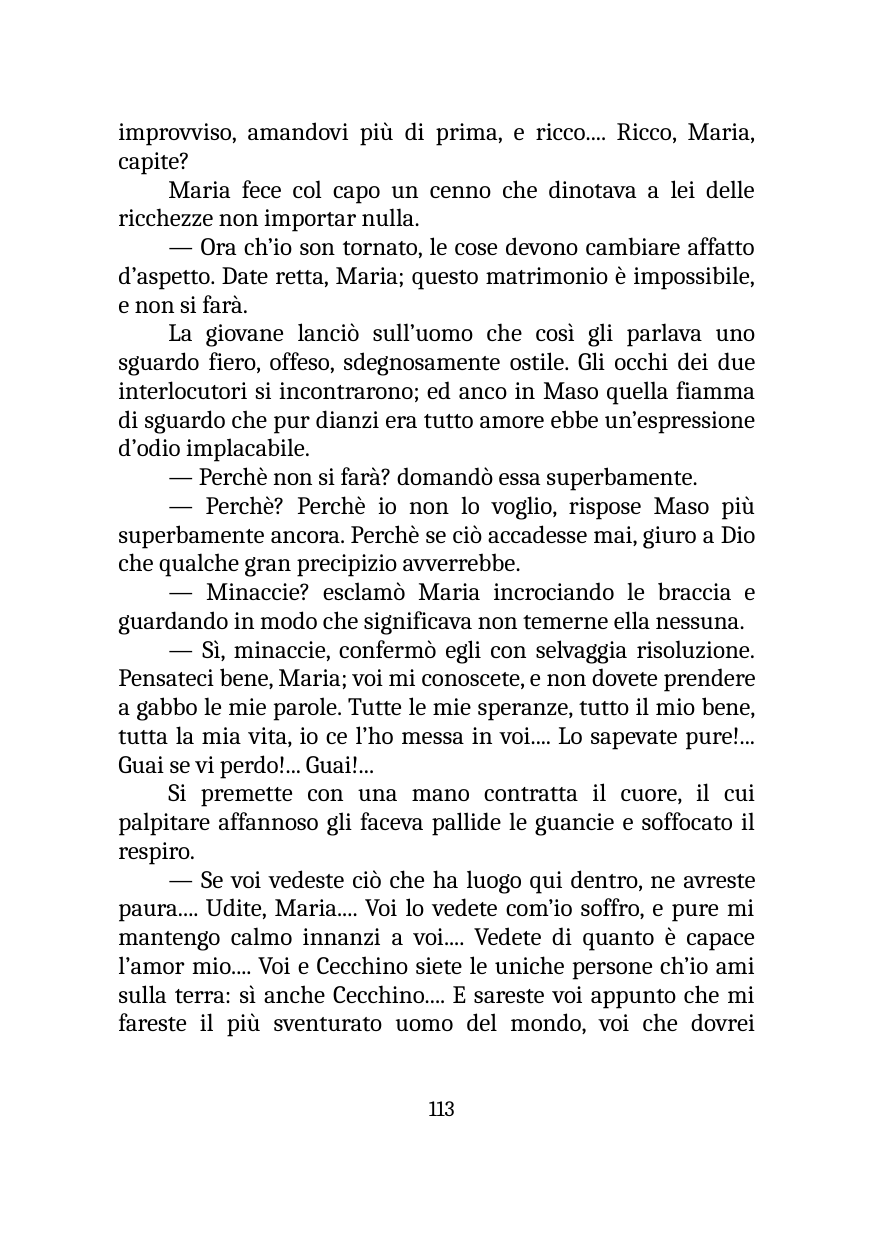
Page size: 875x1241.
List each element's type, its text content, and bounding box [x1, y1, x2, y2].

text — Se voi vedeste ciò che ha luogo qui dentro, ne avreste paura.... Udite, Maria.... Voi lo vedete com’io soffro, e pure mi mantengo calmo innanzi a voi.... Vedete di quanto è capace l’amor mio.... Voi e Cecchino siete le uniche persone ch’io ami sulla terra: sì anche Cecchino.... E sareste voi appunto che mi fareste il più sventurato uomo del mondo, voi che dovrei [118, 866, 756, 1038]
text — Minaccie? esclamò Maria incrociando le braccia e guardando in modo che significava non temerne ella nessuna. [118, 578, 756, 636]
text — Perchè? Perchè io non lo voglio, rispose Maso più superbamente ancora. Perchè se ciò accadesse mai, giuro a Dio che qualche gran precipizio avverrebbe. [118, 492, 756, 578]
text Maria fece col capo un cenno che dinotava a lei delle ricchezze non importar nulla. [118, 176, 756, 233]
text — Perchè non si farà? domandò essa superbamente. [118, 463, 756, 492]
text improvviso, amandovi più di prima, e ricco.... Ricco, Maria, capite? [118, 118, 756, 176]
text Si premette con una mano contratta il cuore, il cui palpitare affannoso gli faceva pallide le guancie e soffocato il respiro. [118, 779, 756, 866]
text — Sì, minaccie, confermò egli con selvaggia risoluzione. Pensateci bene, Maria; voi mi conoscete, e non dovete prendere a gabbo le mie parole. Tutte le mie speranze, tutto il mio bene, tutta la mia vita, io ce l’ho messa in voi.... Lo sapevate pure!... Guai se vi perdo!... Guai!... [118, 636, 756, 779]
text La giovane lanciò sull’uomo che così gli parlava uno sguardo fiero, offeso, sdegnosamente ostile. Gli occhi dei due interlocutori si incontrarono; ed anco in Maso quella fiamma di sguardo che pur dianzi era tutto amore ebbe un’espressione d’odio implacabile. [118, 319, 756, 463]
text — Ora ch’io son tornato, le cose devono cambiare affatto d’aspetto. Date retta, Maria; questo matrimonio è impossibile, e non si farà. [118, 233, 756, 319]
